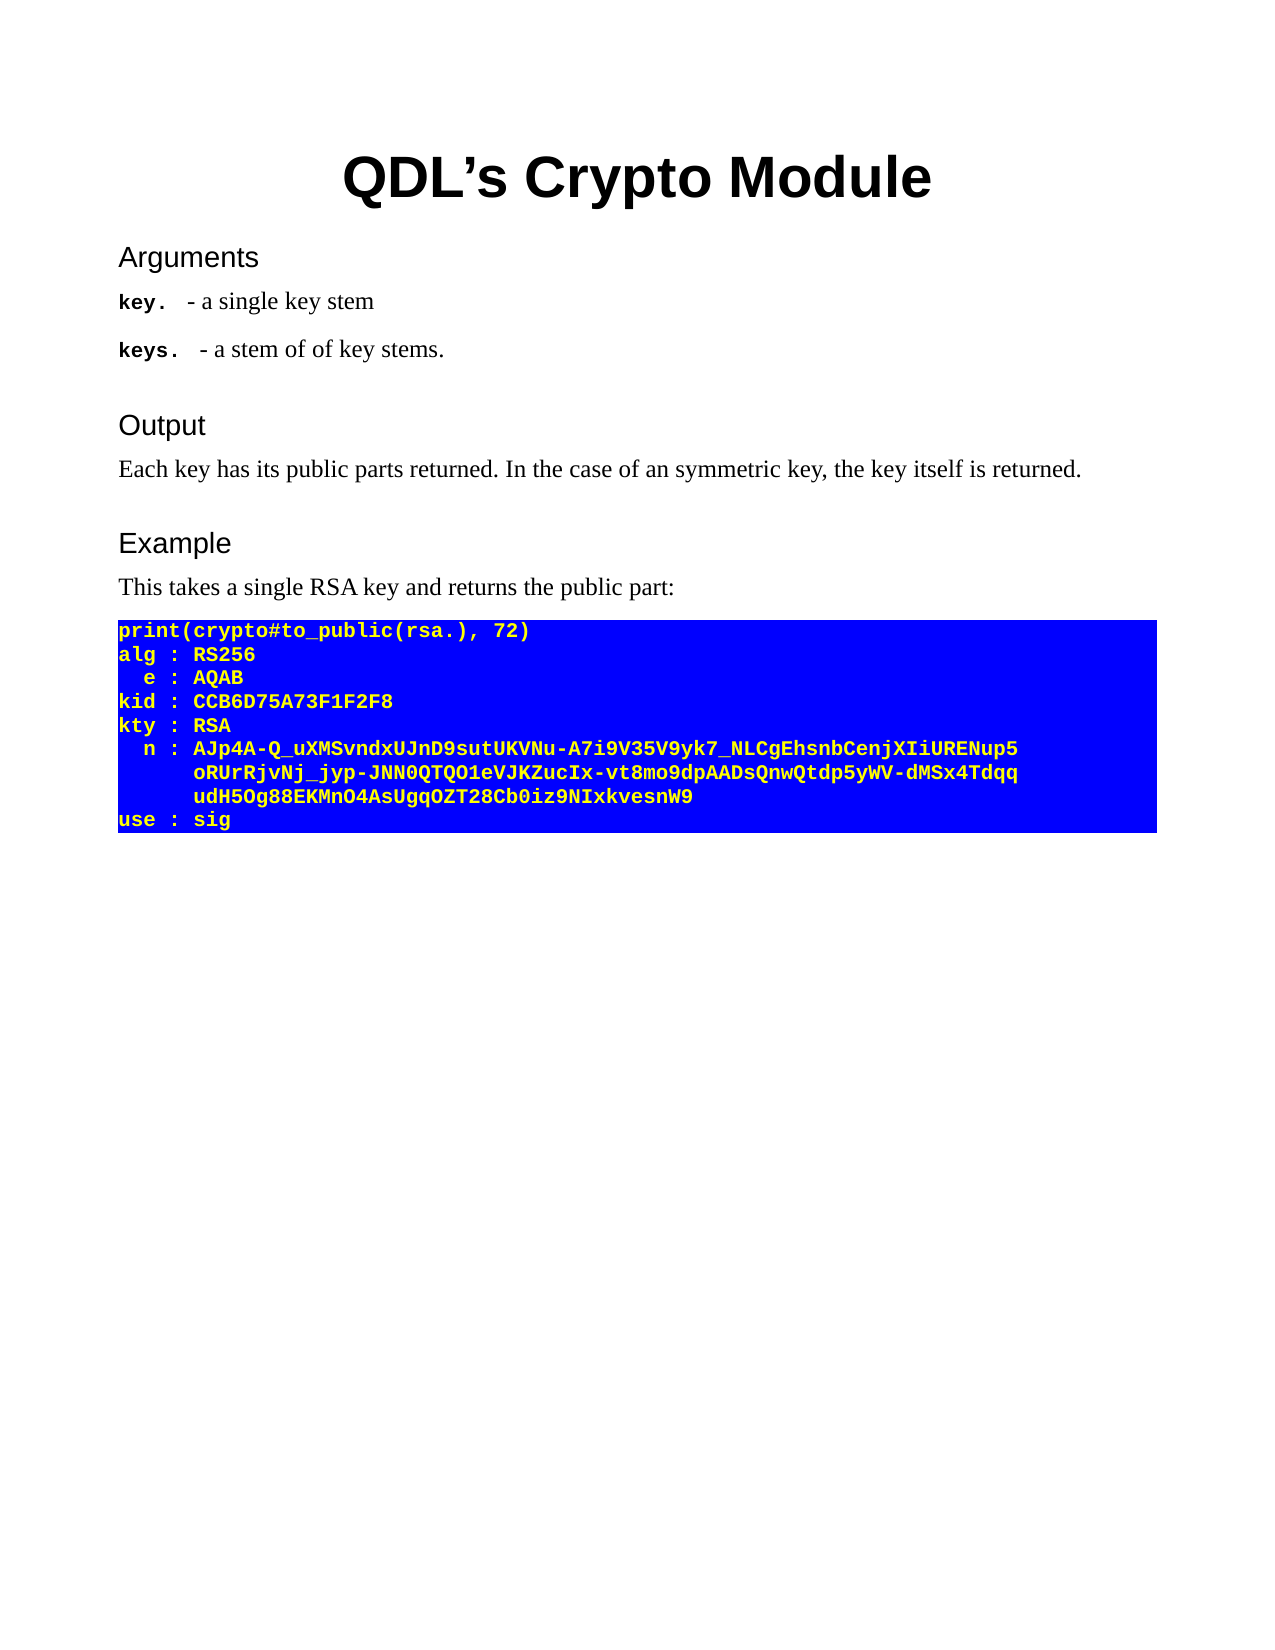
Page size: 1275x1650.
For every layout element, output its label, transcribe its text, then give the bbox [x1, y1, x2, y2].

text keys. - a stem of of key stems. [118, 334, 1157, 364]
text udH5Og88EKMnO4AsUgqOZT28Cb0iz9NIxkvesnW9 [118, 786, 1157, 809]
text print(crypto#to_public(rsa.), 72) alg : RS256 [118, 620, 1157, 667]
subtitle Arguments [118, 240, 1157, 273]
subtitle Example [118, 526, 1157, 560]
text kty : RSA [118, 715, 1157, 738]
text This takes a single RSA key and returns the public part: [118, 572, 1157, 601]
text e : AQAB [118, 667, 1157, 691]
text kid : CCB6D75A73F1F2F8 [118, 691, 1157, 715]
text Each key has its public parts returned. In the case of an symmetric key, the key itself is returned. [118, 454, 1157, 483]
subtitle Output [118, 408, 1157, 441]
text use : sig [118, 809, 1157, 833]
text n : AJp4A-Q_uXMSvndxUJnD9sutUKVNu-A7i9V35V9yk7_NLCgEhsnbCenjXIiURENup5 [118, 738, 1157, 762]
text key. - a single key stem [118, 286, 1157, 315]
text oRUrRjvNj_jyp-JNN0QTQO1eVJKZucIx-vt8mo9dpAADsQnwQtdp5yWV-dMSx4Tdqq [118, 762, 1157, 786]
